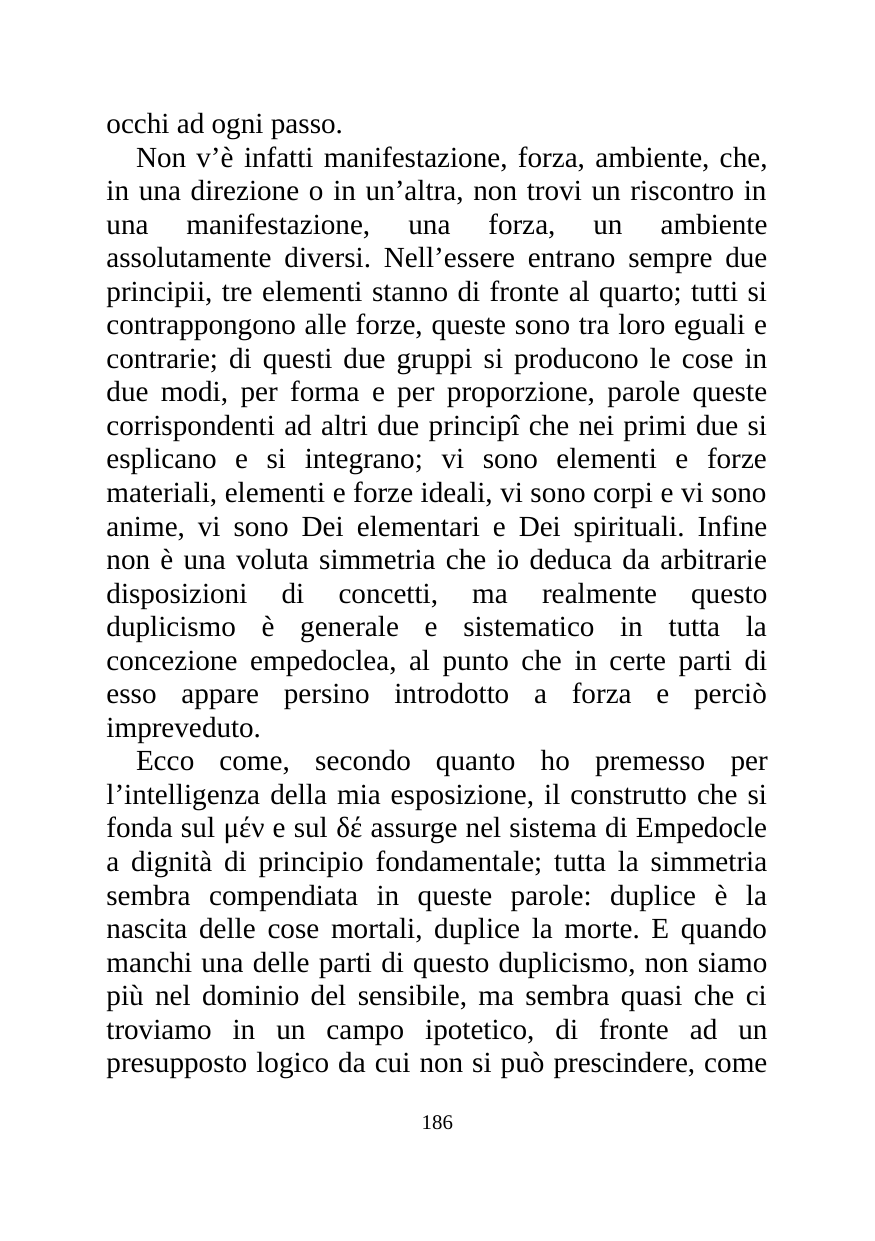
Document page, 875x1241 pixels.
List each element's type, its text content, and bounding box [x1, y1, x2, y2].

text occhi ad ogni passo. [106, 106, 768, 140]
text Non v’è infatti manifestazione, forza, ambiente, che, in una direzione o in un’altra, non trovi un riscontro in una manifestazione, una forza, un ambiente assolutamente diversi. Nell’essere entrano sempre due principii, tre elementi stanno di fronte al quarto; tutti si contrappongono alle forze, queste sono tra loro eguali e contrarie; di questi due gruppi si producono le cose in due modi, per forma e per proporzione, parole queste corrispondenti ad altri due principî che nei primi due si esplicano e si integrano; vi sono elementi e forze materiali, elementi e forze ideali, vi sono corpi e vi sono anime, vi sono Dei elementari e Dei spirituali. Infine non è una voluta simmetria che io deduca da arbitrarie disposizioni di concetti, ma realmente questo duplicismo è generale e sistematico in tutta la concezione empedoclea, al punto che in certe parti di esso appare persino introdotto a forza e perciò impreveduto. [106, 140, 768, 743]
text Ecco come, secondo quanto ho premesso per l’intelligenza della mia esposizione, il construtto che si fonda sul μέν e sul δέ assurge nel sistema di Empedocle a dignità di principio fondamentale; tutta la simmetria sembra compendiata in queste parole: duplice è la nascita delle cose mortali, duplice la morte. E quando manchi una delle parti di questo duplicismo, non siamo più nel dominio del sensibile, ma sembra quasi che ci troviamo in un campo ipotetico, di fronte ad un presupposto logico da cui non si può prescindere, come [106, 743, 768, 1079]
